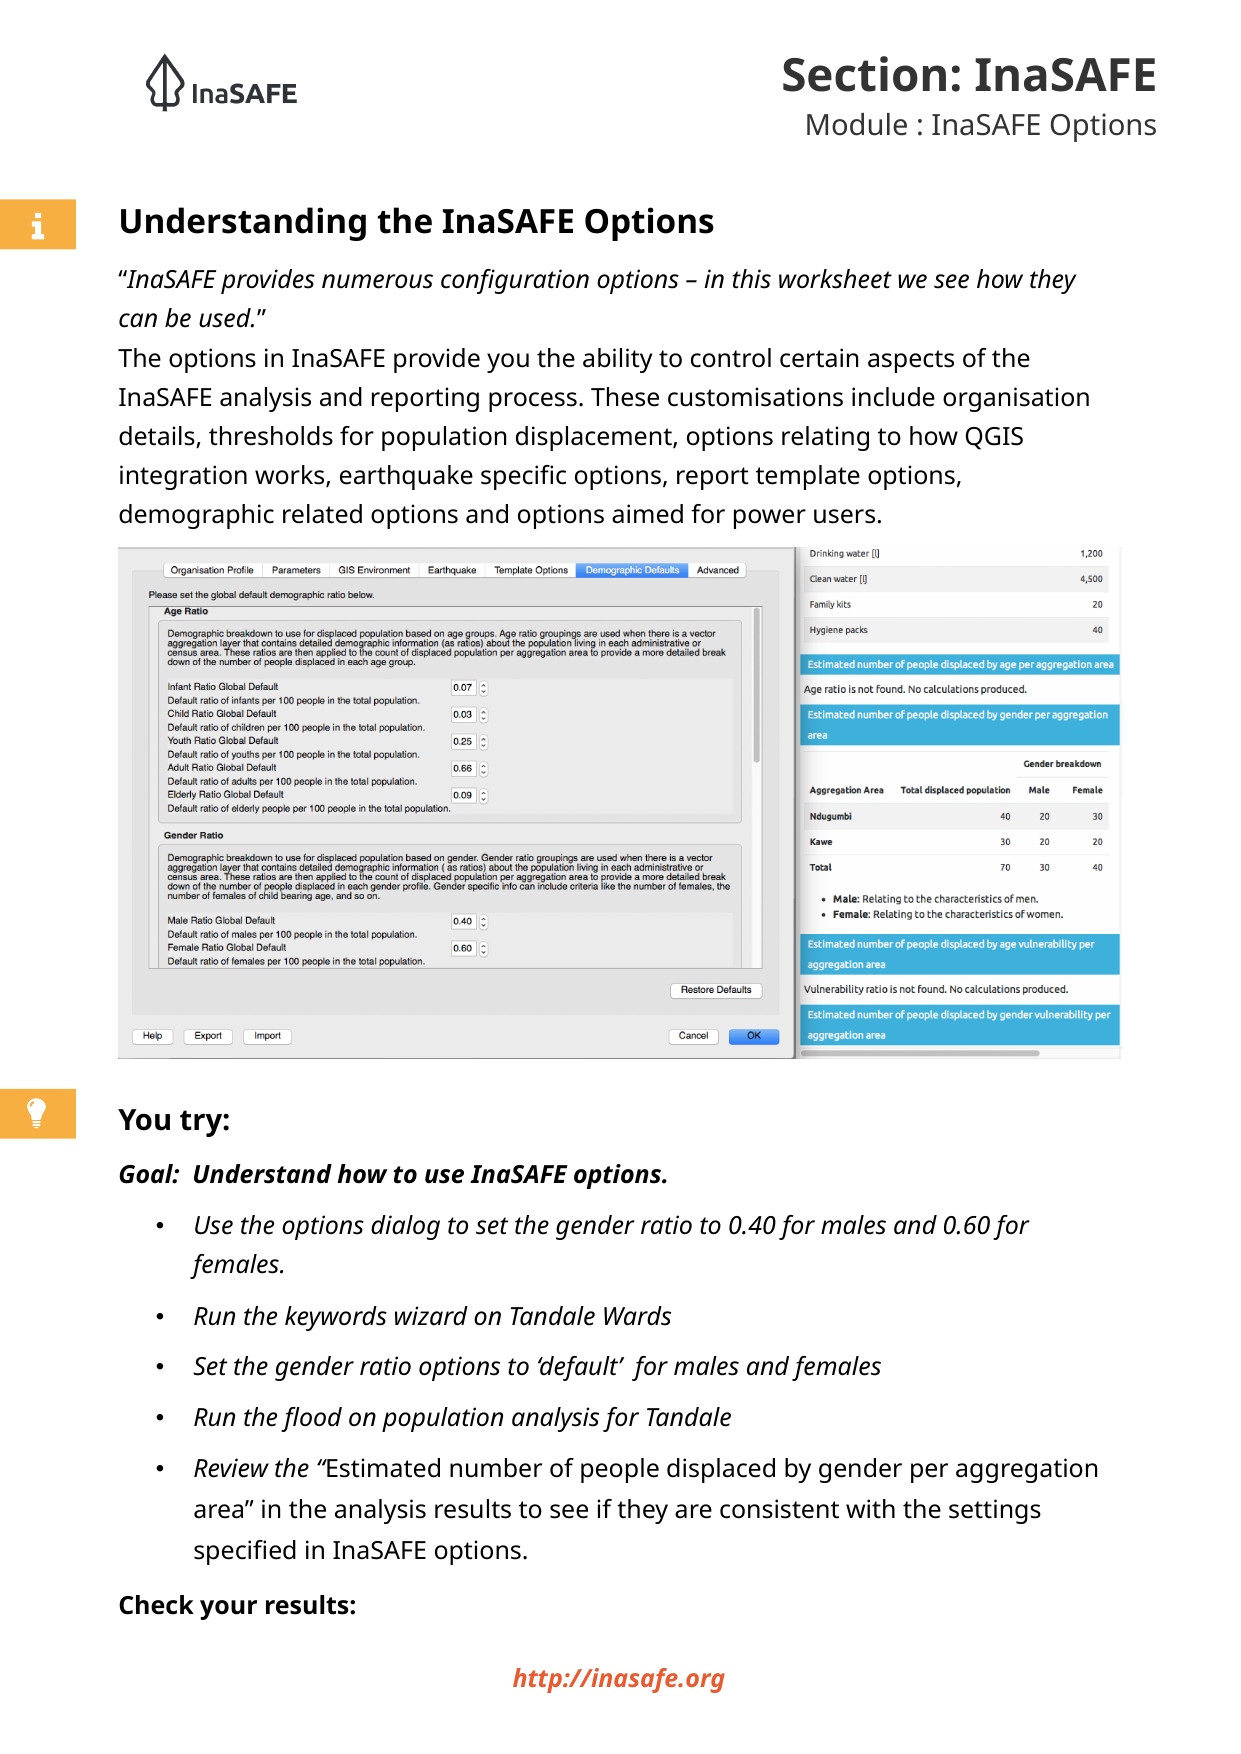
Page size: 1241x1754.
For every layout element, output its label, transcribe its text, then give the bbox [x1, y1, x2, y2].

list Use the options dialog to set the gender ratio to 0.40 for males and 0.60 for females. [156, 1208, 1122, 1281]
list Run the flood on population analysis for Tandale [156, 1400, 1122, 1434]
text “InaSAFE provides numerous configuration options – in this worksheet we see how they can be used.” The options in InaSAFE provide you the ability to control certain aspects of the InaSAFE analysis and reporting process. These customisations include organisation details, thresholds for population displacement, options relating to how QGIS integration works, earthquake specific options, report template options, demographic related options and options aimed for power users. [118, 262, 1122, 531]
text Check your results: [118, 1588, 1122, 1622]
text Goal: Understand how to use InaSAFE options. [118, 1157, 1122, 1191]
picture [126, 35, 322, 131]
list Set the gender ratio options to ‘default’ for males and females [156, 1349, 1122, 1383]
subtitle Understanding the InaSAFE Options [118, 198, 1122, 243]
picture [118, 547, 1123, 1059]
list Run the keywords wizard on Tandale Wards [156, 1298, 1122, 1332]
list Review the “Estimated number of people displaced by gender per aggregation area” in the analysis results to see if they are consistent with the settings specified in InaSAFE options. [156, 1451, 1122, 1567]
text You try: [118, 1100, 1122, 1139]
